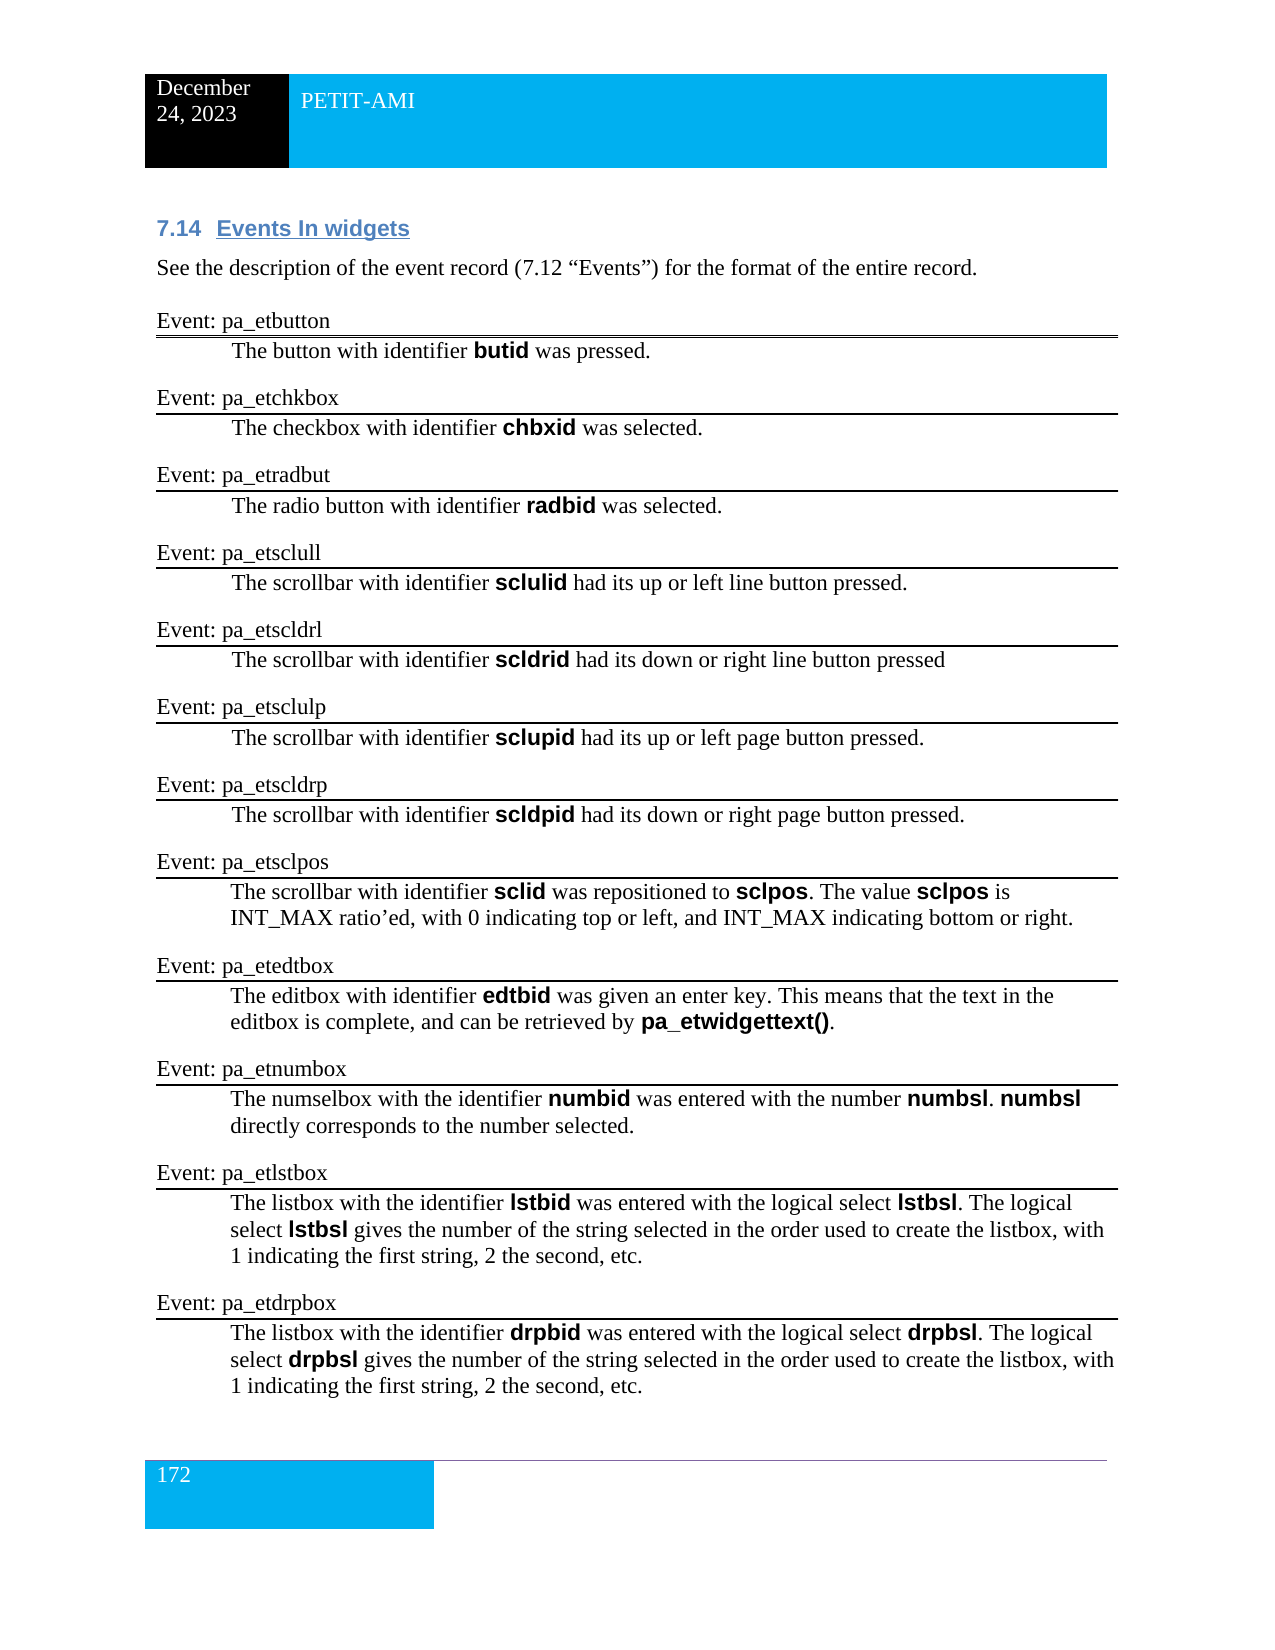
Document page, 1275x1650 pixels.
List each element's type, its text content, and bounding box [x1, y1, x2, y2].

text See the description of the event record (7.12 “Events”) for the format of the entire record. [156, 254, 1118, 281]
text The button with identifier butid was pressed. [156, 338, 1118, 363]
text The scrollbar with identifier scldrid had its down or right line button pressed [156, 647, 1118, 673]
text Event: pa_etedtbox [156, 952, 1118, 980]
text The scrollbar with identifier scldpid had its down or right page button pressed. [156, 801, 1118, 827]
subtitle Events In widgets [156, 215, 1118, 242]
text The listbox with the identifier drpbid was entered with the logical select drpbsl. The logical select drpbsl gives the number of the string selected in the order used to create the listbox, with 1 indicating the first string, 2 the second, etc. [230, 1320, 1118, 1398]
text The listbox with the identifier lstbid was entered with the logical select lstbsl. The logical select lstbsl gives the number of the string selected in the order used to create the listbox, with 1 indicating the first string, 2 the second, etc. [230, 1190, 1118, 1268]
text Event: pa_etdrpbox [156, 1289, 1118, 1318]
text Event: pa_etradbut [156, 462, 1118, 490]
text The radio button with identifier radbid was selected. [156, 492, 1118, 518]
text Event: pa_etsclpos [156, 848, 1118, 877]
text The checkbox with identifier chbxid was selected. [156, 415, 1118, 441]
text The editbox with identifier edtbid was given an enter key. This means that the text in the editbox is complete, and can be retrieved by pa_etwidgettext(). [230, 982, 1118, 1034]
text The scrollbar with identifier sclulid had its up or left line button pressed. [156, 569, 1118, 595]
text Event: pa_etchkbox [156, 384, 1118, 413]
text Event: pa_etscldrp [156, 771, 1118, 799]
text The scrollbar with identifier sclid was repositioned to sclpos. The value sclpos is INT_MAX ratio’ed, with 0 indicating top or left, and INT_MAX indicating bottom or right. [230, 879, 1118, 931]
text Event: pa_etlstbox [156, 1159, 1118, 1188]
text Event: pa_etsclull [156, 539, 1118, 567]
text Event: pa_etbutton [156, 307, 1118, 335]
text Event: pa_etnumbox [156, 1055, 1118, 1084]
text The numselbox with the identifier numbid was entered with the number numbsl. numbsl directly corresponds to the number selected. [230, 1086, 1118, 1138]
text Event: pa_etsclulp [156, 693, 1118, 722]
text The scrollbar with identifier sclupid had its up or left page button pressed. [156, 724, 1118, 750]
text Event: pa_etscldrl [156, 616, 1118, 645]
